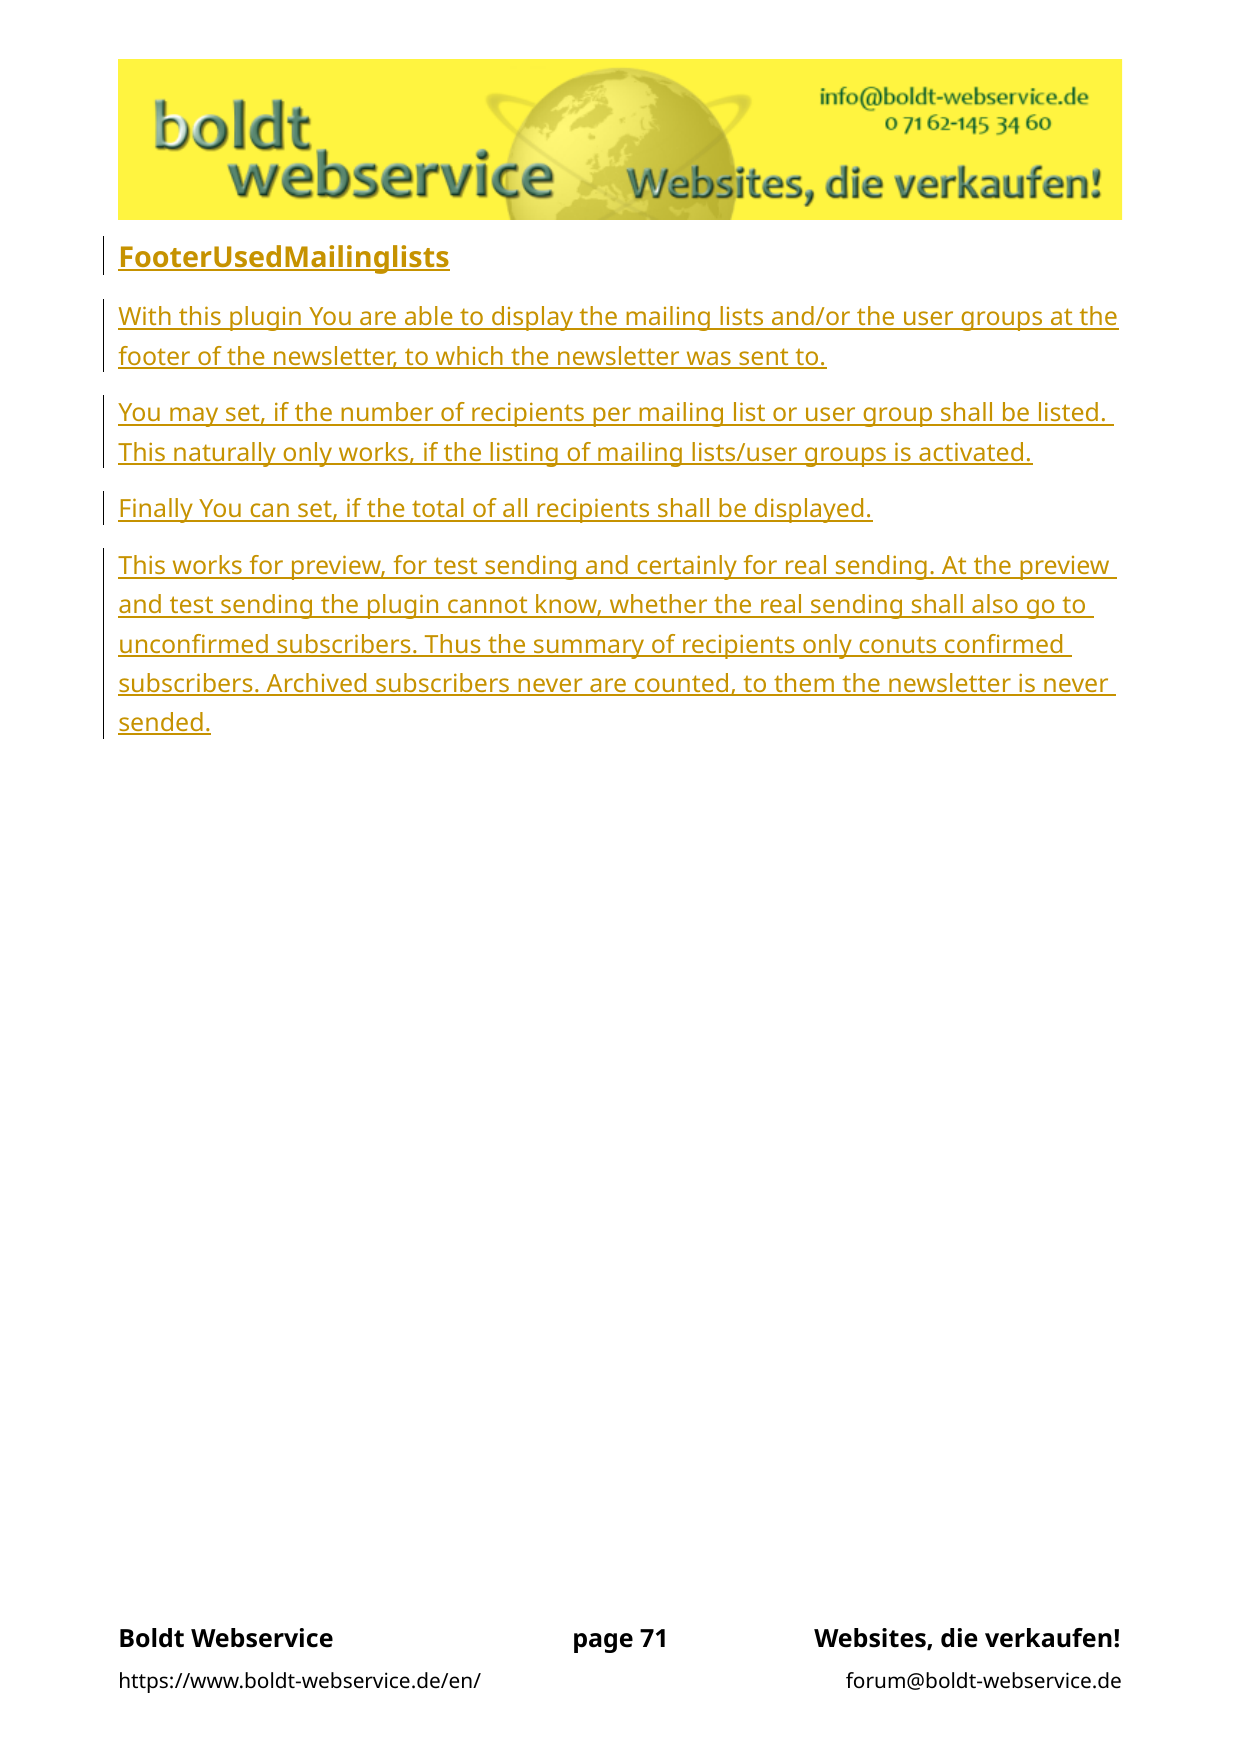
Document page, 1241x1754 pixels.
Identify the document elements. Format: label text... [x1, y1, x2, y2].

subtitle FooterUsedMailinglists [118, 236, 1122, 275]
text With this plugin You are able to display the mailing lists and/or the user groups at the footer of the newsletter, to which the newsletter was sent to. [118, 299, 1122, 372]
text This works for preview, for test sending and certainly for real sending. At the preview and test sending the plugin cannot know, whether the real sending shall also go to unconfirmed subscribers. Thus the summary of recipients only conuts confirmed subscribers. Archived subscribers never are counted, to them the newsletter is never sended. [118, 548, 1122, 739]
text You may set, if the number of recipients per mailing list or user group shall be listed. This naturally only works, if the listing of mailing lists/user groups is activated. [118, 395, 1122, 468]
picture [118, 59, 1123, 220]
text Finally You can set, if the total of all recipients shall be displayed. [118, 491, 1122, 525]
